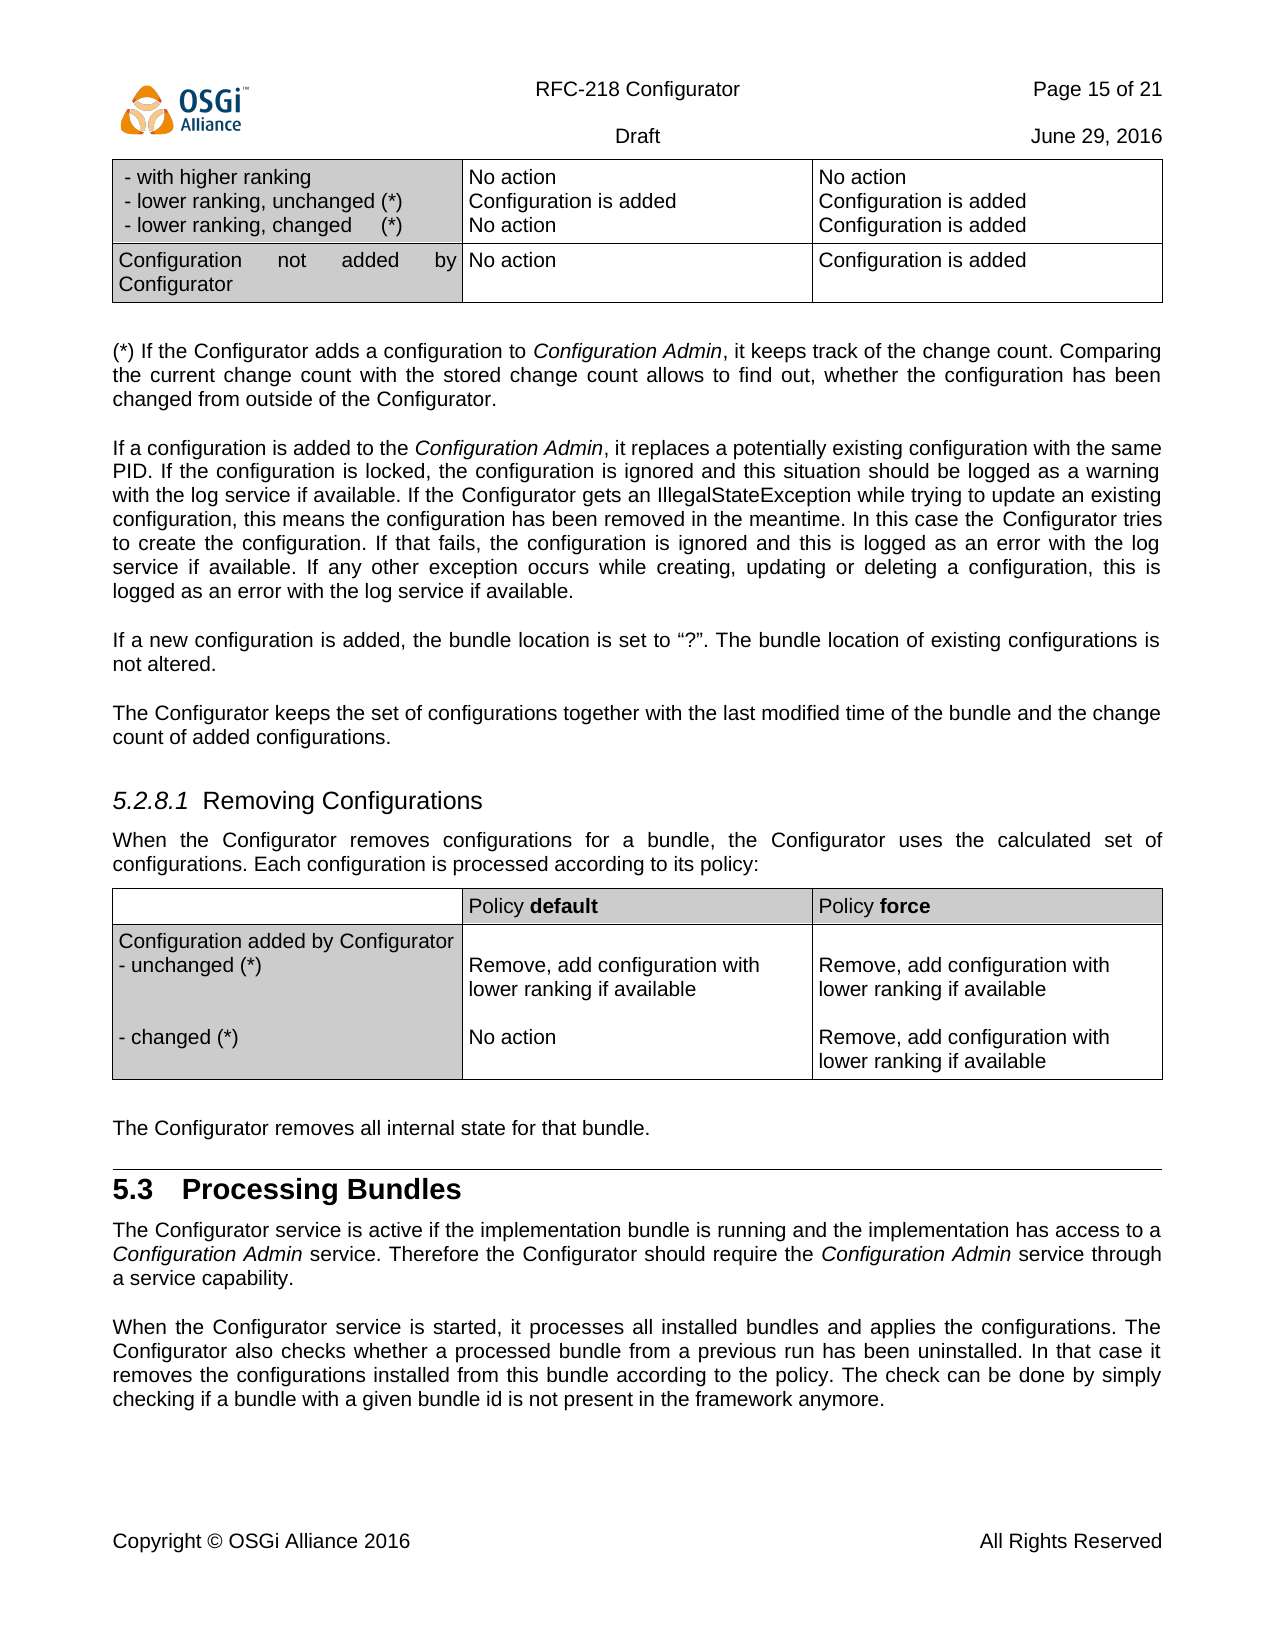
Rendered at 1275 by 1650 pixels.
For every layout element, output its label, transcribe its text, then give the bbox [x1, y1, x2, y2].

table_cell - with higher ranking - lower ranking, unchanged (*) - lower ranking, changed (*) [113, 160, 462, 242]
text The Configurator service is active if the implementation bundle is running and the implementation has access to a Configuration Admin service. Therefore the Configurator should require the Configuration Admin service through a service capability. [112, 1218, 1162, 1289]
table_header [113, 889, 462, 923]
table_cell No action [463, 244, 812, 302]
text The Configurator removes all internal state for that bundle. [112, 1091, 1162, 1139]
text If a configuration is added to the Configuration Admin, it replaces a potentially existing configuration with the same PID. If the configuration is locked, the configuration is ignored and this situation should be logged as a warning with the log service if available. If the Configurator gets an IllegalStateException while trying to update an existing configuration, this means the configuration has been removed in the meantime. In this case the Configurator tries to create the configuration. If that fails, the configuration is ignored and this is logged as an error with the log service if available. If any other exception occurs while creating, updating or deleting a configuration, this is logged as an error with the log service if available. [112, 435, 1162, 603]
table_cell Remove, add configuration with lower ranking if available Remove, add configuration with lower ranking if available [813, 925, 1162, 1079]
table_cell No action Configuration is added Configuration is added [813, 160, 1162, 242]
table_header Policy default [463, 889, 812, 923]
text The Configurator keeps the set of configurations together with the last modified time of the bundle and the change count of added configurations. [112, 701, 1162, 749]
text When the Configurator service is started, it processes all installed bundles and applies the configurations. The Configurator also checks whether a processed bundle from a previous run has been uninstalled. In that case it removes the configurations installed from this bundle according to the policy. The check can be done by simply checking if a bundle with a given bundle id is not present in the framework anymore. [112, 1314, 1162, 1410]
text (*) If the Configurator adds a configuration to Configuration Admin, it keeps track of the change count. Comparing the current change count with the stored change count allows to find out, whether the configuration has been changed from outside of the Configurator. [112, 338, 1162, 410]
subtitle Removing Configurations [112, 786, 1162, 815]
table_cell Configuration not added by Configurator [113, 244, 462, 302]
picture [113, 78, 257, 142]
table_header Policy force [813, 889, 1162, 923]
table_cell Remove, add configuration with lower ranking if available No action [463, 925, 812, 1079]
text When the Configurator removes configurations for a bundle, the Configurator uses the calculated set of configurations. Each configuration is processed according to its policy: [112, 828, 1162, 876]
table_cell Configuration is added [813, 244, 1162, 302]
table_cell Configuration added by Configurator - unchanged (*) - changed (*) [113, 925, 462, 1079]
table_cell No action Configuration is added No action [463, 160, 812, 242]
text If a new configuration is added, the bundle location is set to “?”. The bundle location of existing configurations is not altered. [112, 628, 1162, 676]
subtitle Processing Bundles [112, 1170, 1162, 1205]
